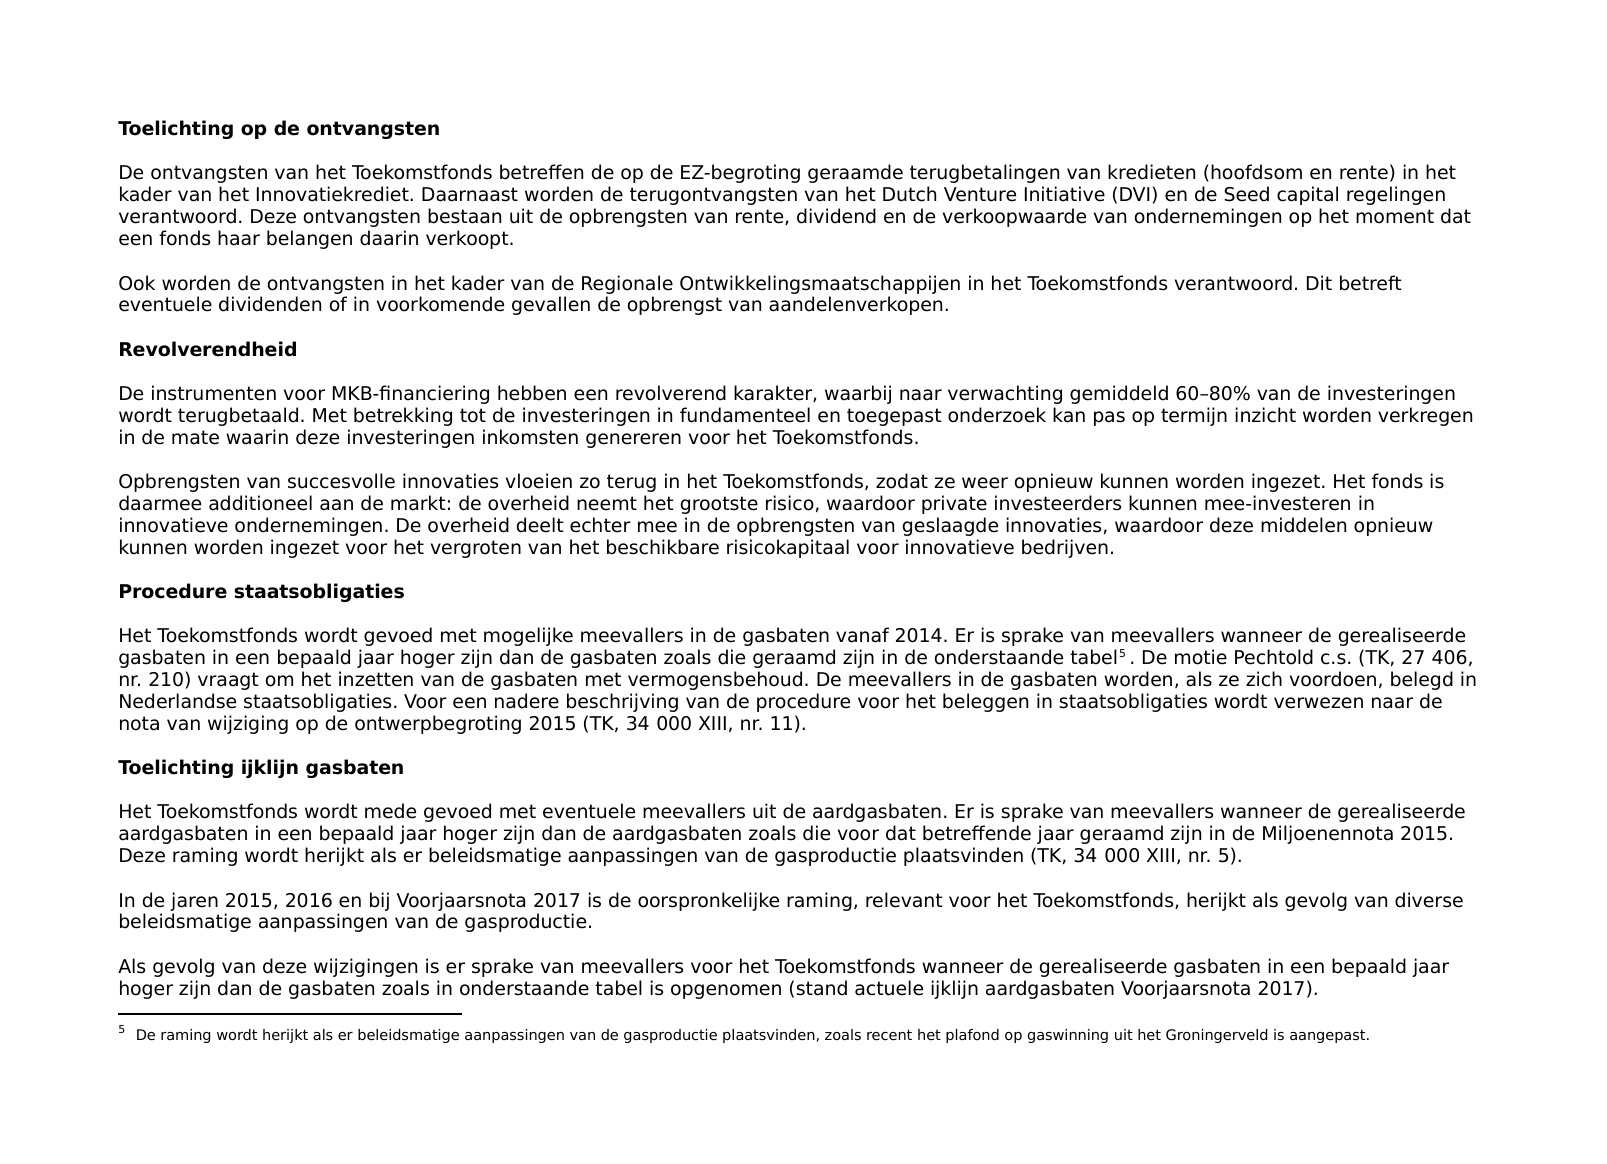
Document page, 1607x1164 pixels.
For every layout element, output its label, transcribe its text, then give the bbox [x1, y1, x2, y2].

text Als gevolg van deze wijzigingen is er sprake van meevallers voor het Toekomstfonds wanneer de gerealiseerde gasbaten in een bepaald jaar hoger zijn dan de gasbaten zoals in onderstaande tabel is opgenomen (stand actuele ijklijn aardgasbaten Voorjaarsnota 2017). [118, 956, 1488, 999]
subtitle Toelichting ijklijn gasbaten [118, 757, 1488, 779]
subtitle Procedure staatsobligaties [118, 581, 1488, 603]
text De raming wordt herijkt als er beleidsmatige aanpassingen van de gasproductie plaatsvinden, zoals recent het plafond op gaswinning uit het Groningerveld is aangepast. [118, 1023, 1488, 1045]
text Het Toekomstfonds wordt gevoed met mogelijke meevallers in de gasbaten vanaf 2014. Er is sprake van meevallers wanneer de gerealiseerde gasbaten in een bepaald jaar hoger zijn dan de gasbaten zoals die geraamd zijn in de onderstaande tabel. De motie Pechtold c.s. (TK, 27 406, nr. 210) vraagt om het inzetten van de gasbaten met vermogensbehoud. De meevallers in de gasbaten worden, als ze zich voordoen, belegd in Nederlandse staatsobligaties. Voor een nadere beschrijving van de procedure voor het beleggen in staatsobligaties wordt verwezen naar de nota van wijziging op de ontwerpbegroting 2015 (TK, 34 000 XIII, nr. 11). [118, 625, 1488, 735]
text Opbrengsten van succesvolle innovaties vloeien zo terug in het Toekomstfonds, zodat ze weer opnieuw kunnen worden ingezet. Het fonds is daarmee additioneel aan de markt: de overheid neemt het grootste risico, waardoor private investeerders kunnen mee-investeren in innovatieve ondernemingen. De overheid deelt echter mee in de opbrengsten van geslaagde innovaties, waardoor deze middelen opnieuw kunnen worden ingezet voor het vergroten van het beschikbare risicokapitaal voor innovatieve bedrijven. [118, 471, 1488, 559]
text Het Toekomstfonds wordt mede gevoed met eventuele meevallers uit de aardgasbaten. Er is sprake van meevallers wanneer de gerealiseerde aardgasbaten in een bepaald jaar hoger zijn dan de aardgasbaten zoals die voor dat betreffende jaar geraamd zijn in de Miljoenennota 2015. Deze raming wordt herijkt als er beleidsmatige aanpassingen van de gasproductie plaatsvinden (TK, 34 000 XIII, nr. 5). [118, 801, 1488, 867]
text In de jaren 2015, 2016 en bij Voorjaarsnota 2017 is de oorspronkelijke raming, relevant voor het Toekomstfonds, herijkt als gevolg van diverse beleidsmatige aanpassingen van de gasproductie. [118, 889, 1488, 933]
subtitle Toelichting op de ontvangsten [118, 118, 1488, 140]
text De instrumenten voor MKB-financiering hebben een revolverend karakter, waarbij naar verwachting gemiddeld 60–80% van de investeringen wordt terugbetaald. Met betrekking tot de investeringen in fundamenteel en toegepast onderzoek kan pas op termijn inzicht worden verkregen in de mate waarin deze investeringen inkomsten genereren voor het Toekomstfonds. [118, 383, 1488, 449]
subtitle Revolverendheid [118, 338, 1488, 361]
text De ontvangsten van het Toekomstfonds betreffen de op de EZ-begroting geraamde terugbetalingen van kredieten (hoofdsom en rente) in het kader van het Innovatiekrediet. Daarnaast worden de terugontvangsten van het Dutch Venture Initiative (DVI) en de Seed capital regelingen verantwoord. Deze ontvangsten bestaan uit de opbrengsten van rente, dividend en de verkoopwaarde van ondernemingen op het moment dat een fonds haar belangen daarin verkoopt. [118, 162, 1488, 250]
text Ook worden de ontvangsten in het kader van de Regionale Ontwikkelingsmaatschappijen in het Toekomstfonds verantwoord. Dit betreft eventuele dividenden of in voorkomende gevallen de opbrengst van aandelenverkopen. [118, 272, 1488, 316]
